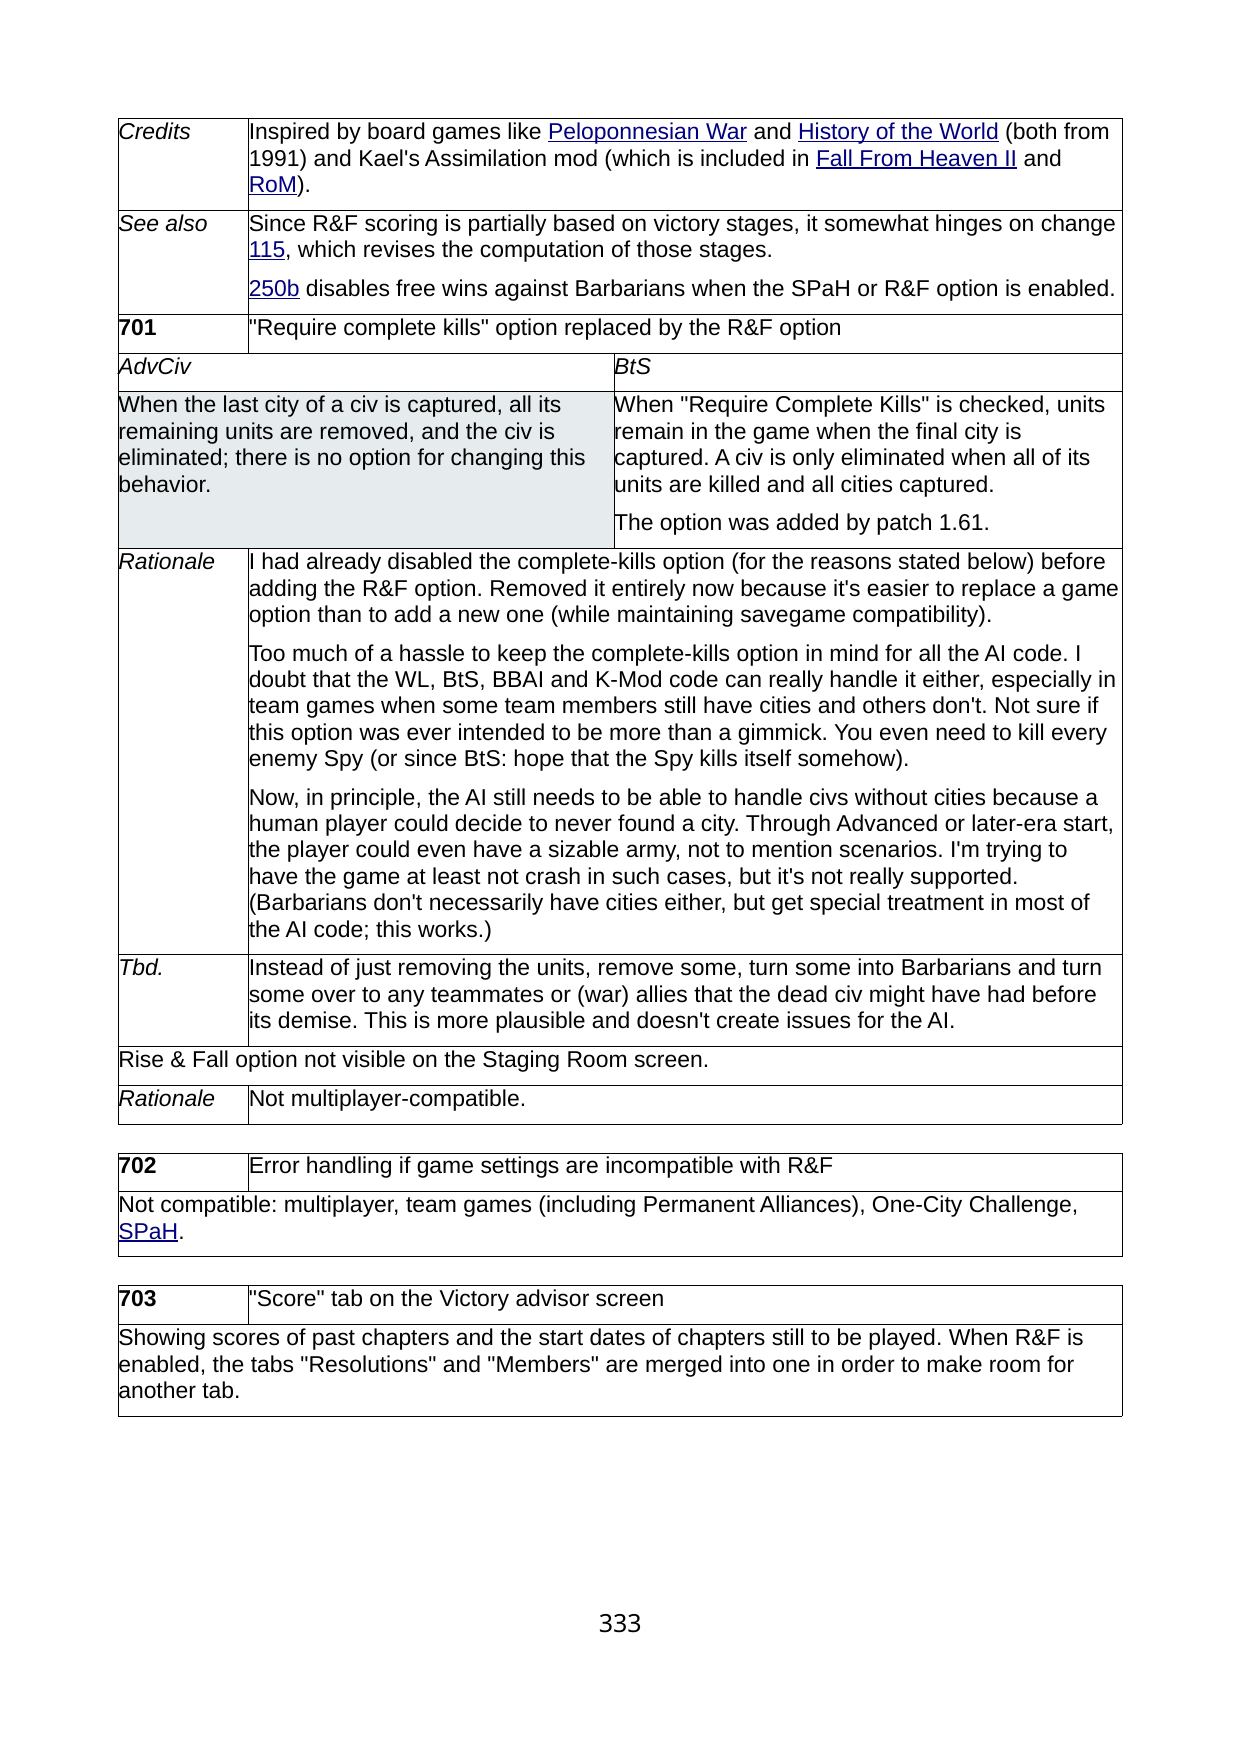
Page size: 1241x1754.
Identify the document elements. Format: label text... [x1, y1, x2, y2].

table_header 703 [119, 1286, 248, 1324]
table_cell Credits [119, 119, 248, 210]
table_cell When the last city of a civ is captured, all its remaining units are removed, and the civ is eliminated; there is no option for changing this behavior. [119, 392, 614, 548]
table_cell AdvCiv [119, 354, 614, 391]
table_cell Instead of just removing the units, remove some, turn some into Barbarians and turn some over to any teammates or (war) allies that the dead civ might have had before its demise. This is more plausible and doesn't create issues for the AI. [249, 955, 1122, 1046]
table_cell When "Require Complete Kills" is checked, units remain in the game when the final city is captured. A civ is only eliminated when all of its units are killed and all cities captured. The option was added by patch 1.61. [615, 392, 1122, 548]
table_cell Tbd. [119, 955, 248, 1046]
table_header "Score" tab on the Victory advisor screen [249, 1286, 1122, 1324]
table_cell I had already disabled the complete-kills option (for the reasons stated below) before adding the R&F option. Removed it entirely now because it's easier to replace a game option than to add a new one (while maintaining savegame compatibility). Too much of a hassle to keep the complete-kills option in mind for all the AI code. I doubt that the WL, BtS, BBAI and K-Mod code can really handle it either, especially in team games when some team members still have cities and others don't. Not sure if this option was ever intended to be more than a gimmick. You even need to kill every enemy Spy (or since BtS: hope that the Spy kills itself somehow). Now, in principle, the AI still needs to be able to handle civs without cities because a human player could decide to never found a city. Through Advanced or later-era start, the player could even have a sizable army, not to mention scenarios. I'm trying to have the game at least not crash in such cases, but it's not really supported. (Barbarians don't necessarily have cities either, but get special treatment in most of the AI code; this works.) [249, 549, 1122, 954]
table_cell Not multiplayer-compatible. [249, 1086, 1122, 1123]
table_cell See also [119, 211, 248, 314]
table_header Error handling if game settings are incompatible with R&F [249, 1154, 1122, 1191]
table_cell Inspired by board games like Peloponnesian War and History of the World (both from 1991) and Kael's Assimilation mod (which is included in Fall From Heaven II and RoM). [249, 119, 1122, 210]
table_cell 701 [119, 315, 248, 352]
table_cell Rationale [119, 1086, 248, 1123]
table_cell BtS [615, 354, 1122, 391]
table_cell Rationale [119, 549, 248, 954]
table_cell Showing scores of past chapters and the start dates of chapters still to be played. When R&F is enabled, the tabs "Resolutions" and "Members" are merged into one in order to make room for another tab. [119, 1325, 1122, 1416]
table_cell Rise & Fall option not visible on the Staging Room screen. [119, 1047, 1122, 1085]
table_cell "Require complete kills" option replaced by the R&F option [249, 315, 1122, 352]
table_cell Not compatible: multiplayer, team games (including Permanent Alliances), One-City Challenge, SPaH. [119, 1192, 1122, 1256]
table_cell Since R&F scoring is partially based on victory stages, it somewhat hinges on change 115, which revises the computation of those stages. 250b disables free wins against Barbarians when the SPaH or R&F option is enabled. [249, 211, 1122, 314]
table_header 702 [119, 1154, 248, 1191]
